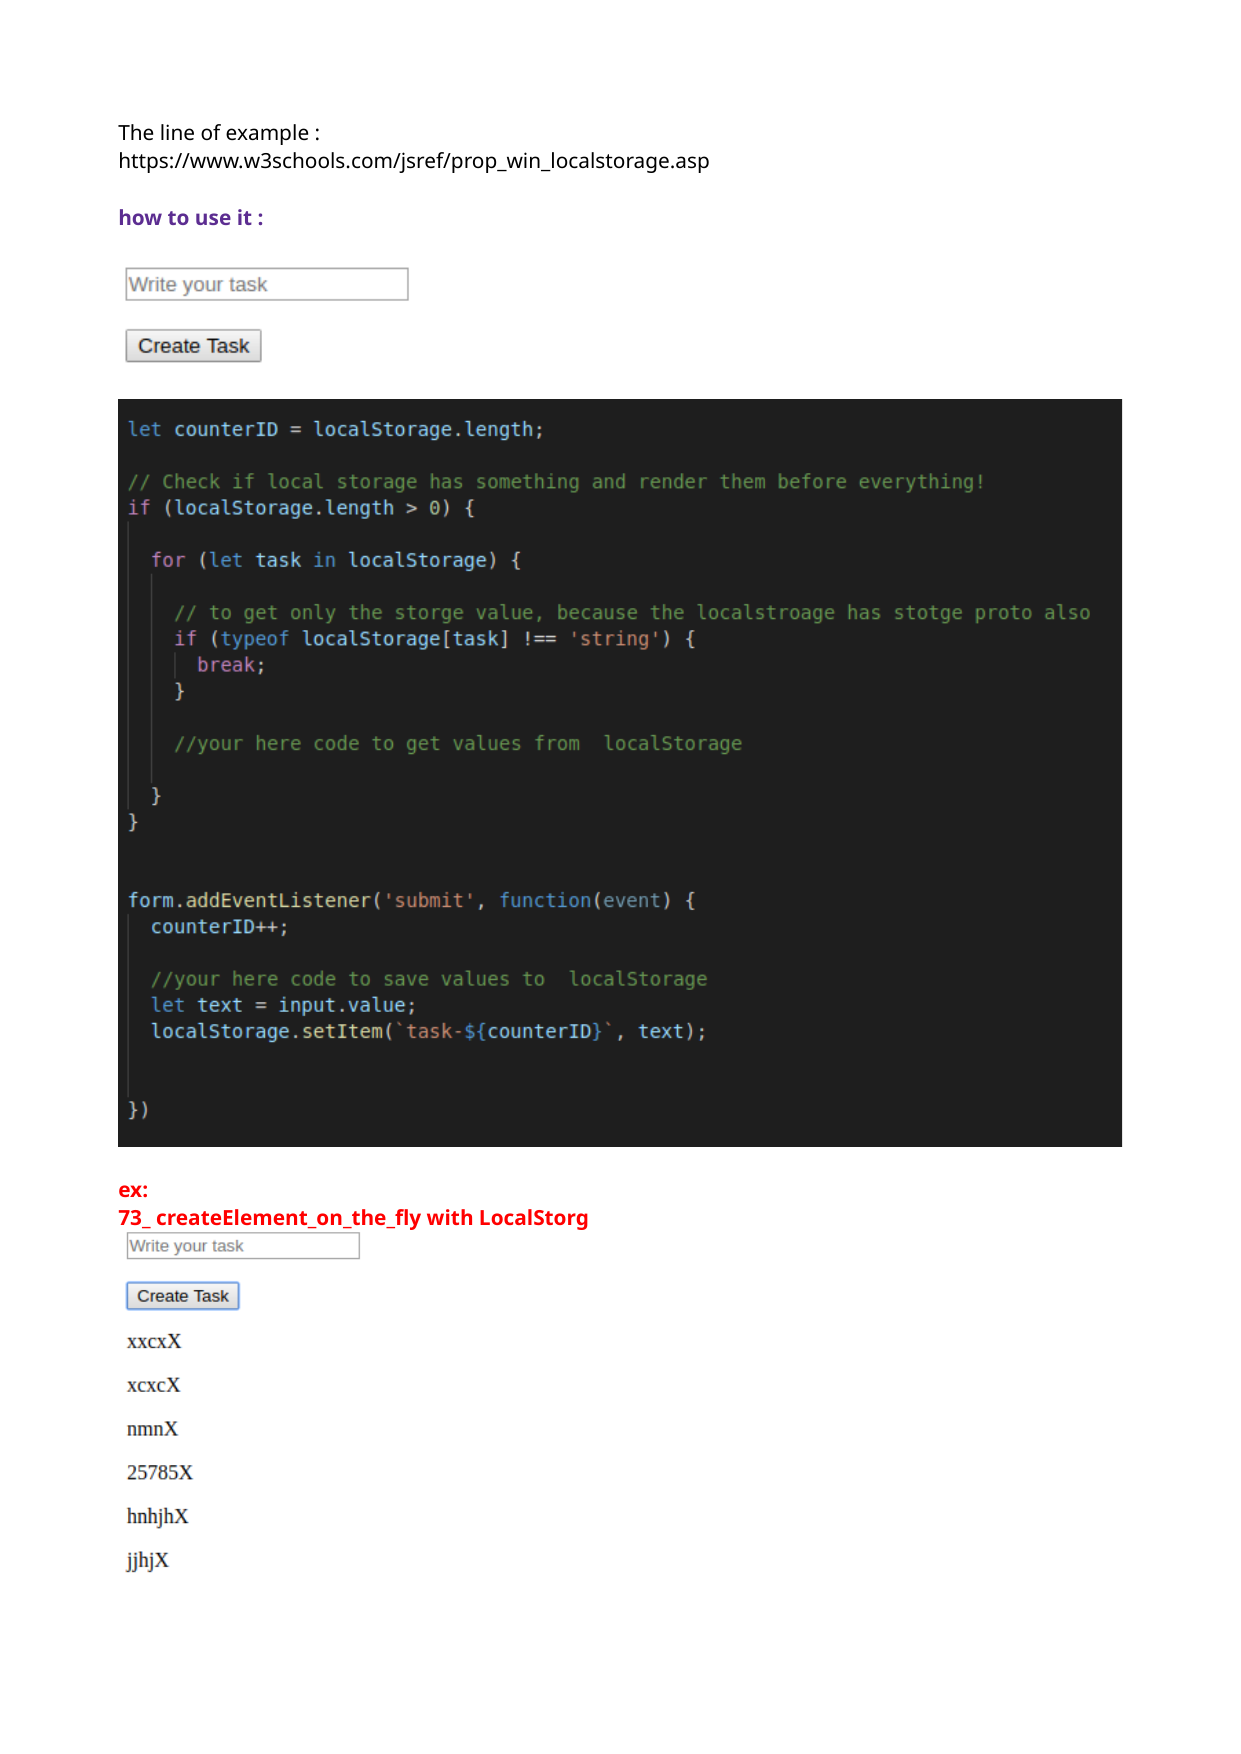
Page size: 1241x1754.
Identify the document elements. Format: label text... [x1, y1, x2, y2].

text https://www.w3schools.com/jsref/prop_win_localstorage.asp [118, 147, 1122, 175]
picture [118, 1231, 382, 1607]
text how to use it : [118, 203, 1122, 232]
picture [118, 260, 481, 372]
text ex: [118, 1175, 1122, 1203]
text The line of example : [118, 118, 1122, 147]
text 73_ createElement_on_the_fly with LocalStorg [118, 1203, 1122, 1232]
picture [118, 399, 1123, 1147]
